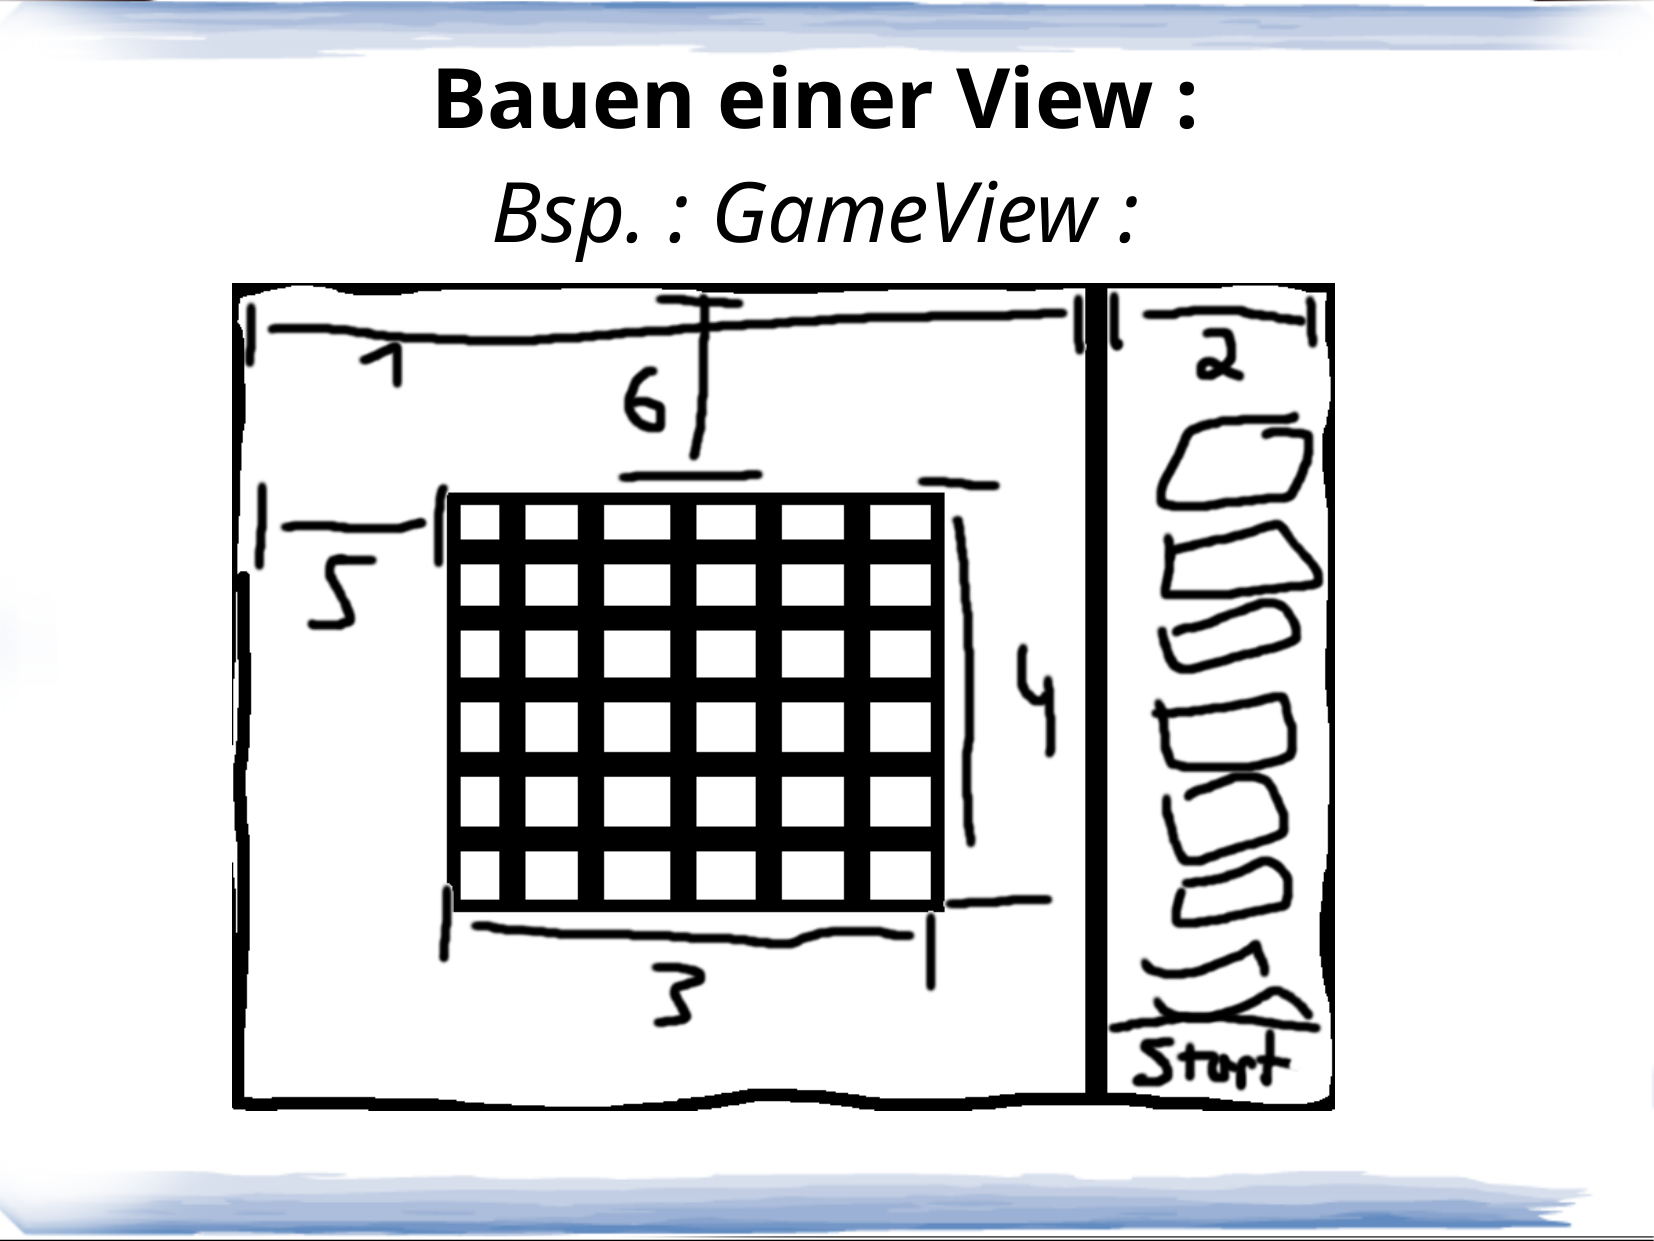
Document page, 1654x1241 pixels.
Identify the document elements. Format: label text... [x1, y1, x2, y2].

title Bauen einer View : Bsp. : GameView : [82, 49, 1571, 257]
picture [0, 0, 1654, 1241]
